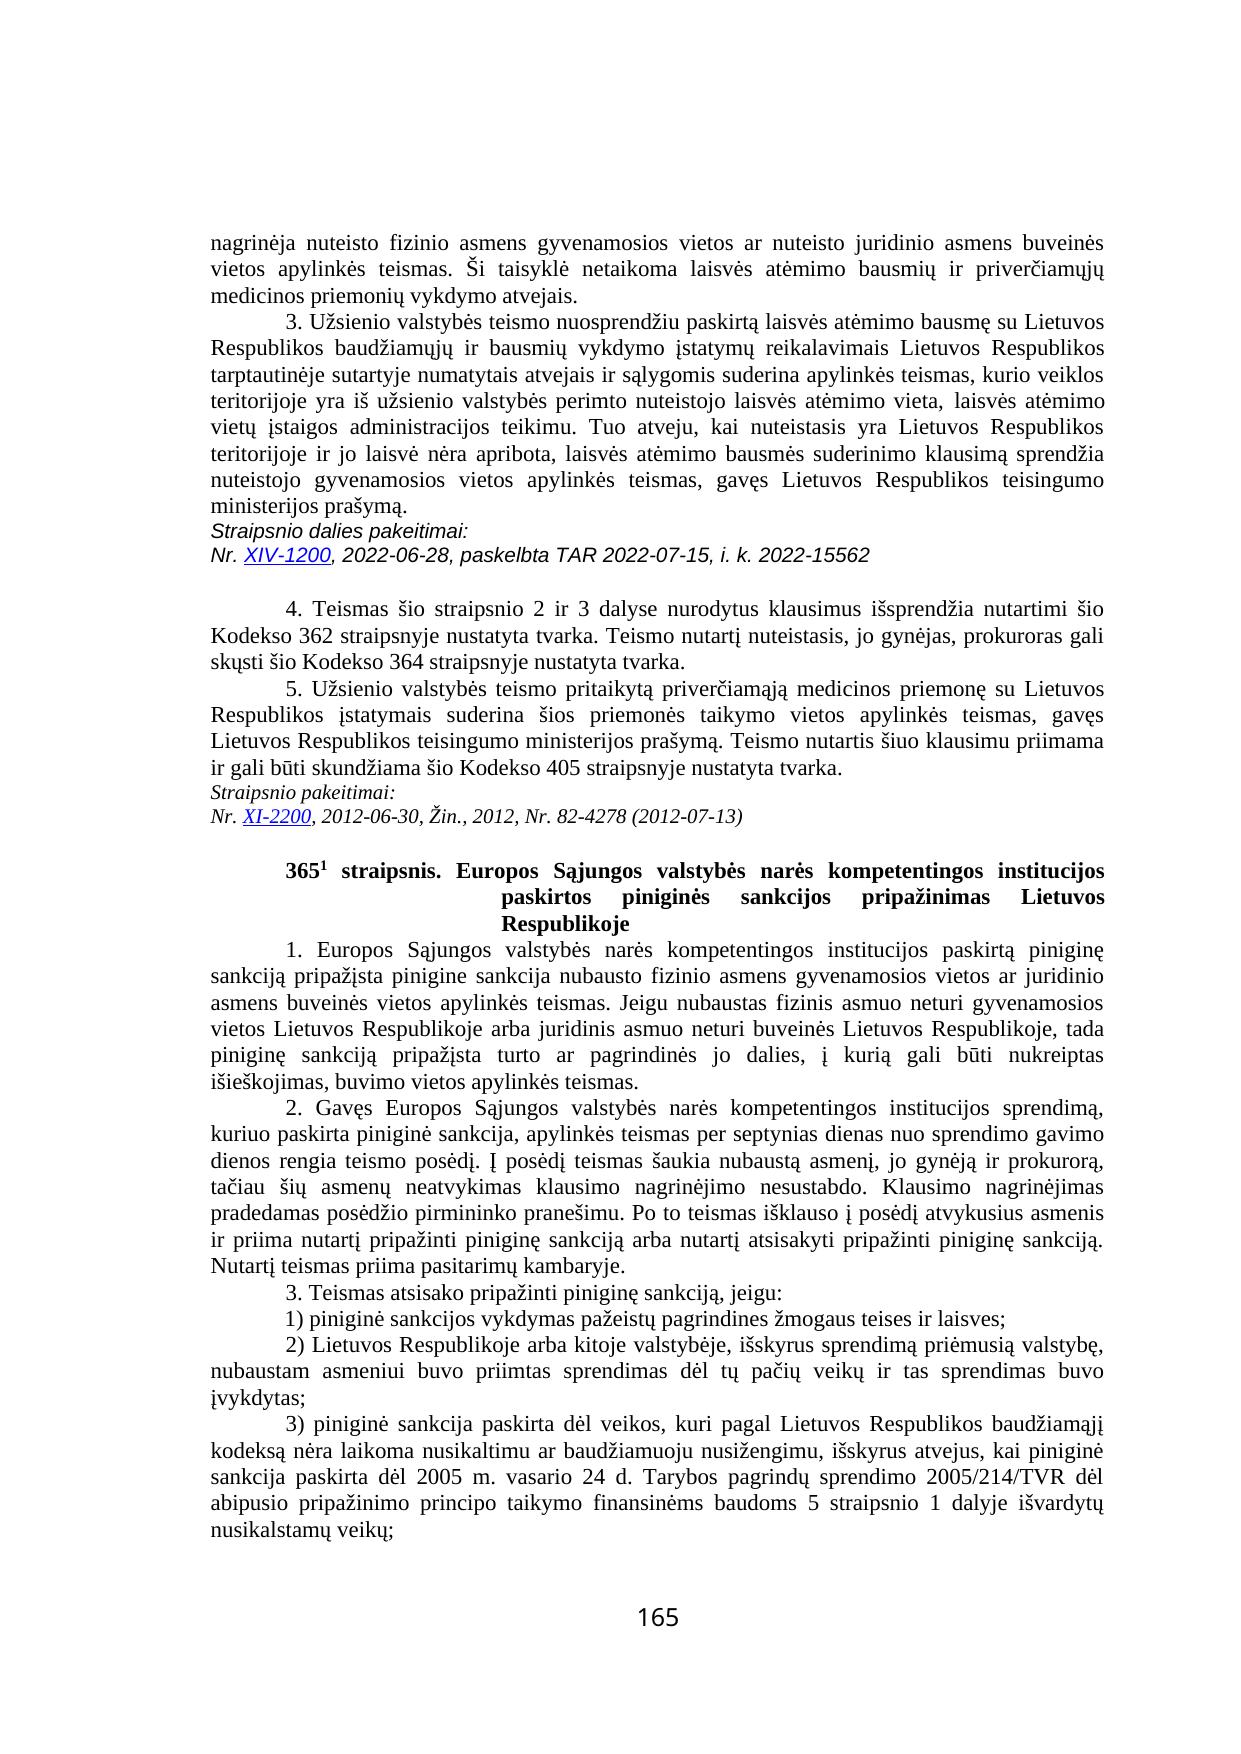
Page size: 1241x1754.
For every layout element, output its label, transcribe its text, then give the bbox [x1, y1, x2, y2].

text Nr. XI-2200, 2012-06-30, Žin., 2012, Nr. 82-4278 (2012-07-13) [210, 804, 1105, 828]
text 3. Užsienio valstybės teismo nuosprendžiu paskirtą laisvės atėmimo bausmę su Lietuvos Respublikos baudžiamųjų ir bausmių vykdymo įstatymų reikalavimais Lietuvos Respublikos tarptautinėje sutartyje numatytais atvejais ir sąlygomis suderina apylinkės teismas, kurio veiklos teritorijoje yra iš užsienio valstybės perimto nuteistojo laisvės atėmimo vieta, laisvės atėmimo vietų įstaigos administracijos teikimu. Tuo atveju, kai nuteistasis yra Lietuvos Respublikos teritorijoje ir jo laisvė nėra apribota, laisvės atėmimo bausmės suderinimo klausimą sprendžia nuteistojo gyvenamosios vietos apylinkės teismas, gavęs Lietuvos Respublikos teisingumo ministerijos prašymą. [210, 308, 1105, 519]
text 4. Teismas šio straipsnio 2 ir 3 dalyse nurodytus klausimus išsprendžia nutartimi šio Kodekso 362 straipsnyje nustatyta tvarka. Teismo nutartį nuteistasis, jo gynėjas, prokuroras gali skųsti šio Kodekso 364 straipsnyje nustatyta tvarka. [210, 596, 1105, 674]
text 3651 straipsnis. Europos Sąjungos valstybės narės kompetentingos institucijos paskirtos piniginės sankcijos pripažinimas Lietuvos Respublikoje [285, 857, 1105, 936]
text 3. Teismas atsisako pripažinti piniginę sankciją, jeigu: [210, 1278, 1105, 1305]
text Nr. XIV-1200, 2022-06-28, paskelbta TAR 2022-07-15, i. k. 2022-15562 [210, 543, 1105, 567]
text 3) piniginė sankcija paskirta dėl veikos, kuri pagal Lietuvos Respublikos baudžiamąjį kodeksą nėra laikoma nusikaltimu ar baudžiamuoju nusižengimu, išskyrus atvejus, kai piniginė sankcija paskirta dėl 2005 m. vasario 24 d. Tarybos pagrindų sprendimo 2005/214/TVR dėl abipusio pripažinimo principo taikymo finansinėms baudoms 5 straipsnio 1 dalyje išvardytų nusikalstamų veikų; [210, 1410, 1105, 1542]
text 2. Gavęs Europos Sąjungos valstybės narės kompetentingos institucijos sprendimą, kuriuo paskirta piniginė sankcija, apylinkės teismas per septynias dienas nuo sprendimo gavimo dienos rengia teismo posėdį. Į posėdį teismas šaukia nubaustą asmenį, jo gynėją ir prokurorą, tačiau šių asmenų neatvykimas klausimo nagrinėjimo nesustabdo. Klausimo nagrinėjimas pradedamas posėdžio pirmininko pranešimu. Po to teismas išklauso į posėdį atvykusius asmenis ir priima nutartį pripažinti piniginę sankciją arba nutartį atsisakyti pripažinti piniginę sankciją. Nutartį teismas priima pasitarimų kambaryje. [210, 1094, 1105, 1278]
text 1) piniginė sankcijos vykdymas pažeistų pagrindines žmogaus teises ir laisves; [210, 1305, 1105, 1331]
text 1. Europos Sąjungos valstybės narės kompetentingos institucijos paskirtą piniginę sankciją pripažįsta pinigine sankcija nubausto fizinio asmens gyvenamosios vietos ar juridinio asmens buveinės vietos apylinkės teismas. Jeigu nubaustas fizinis asmuo neturi gyvenamosios vietos Lietuvos Respublikoje arba juridinis asmuo neturi buveinės Lietuvos Respublikoje, tada piniginę sankciją pripažįsta turto ar pagrindinės jo dalies, į kurią gali būti nukreiptas išieškojimas, buvimo vietos apylinkės teismas. [210, 936, 1105, 1094]
text nagrinėja nuteisto fizinio asmens gyvenamosios vietos ar nuteisto juridinio asmens buveinės vietos apylinkės teismas. Ši taisyklė netaikoma laisvės atėmimo bausmių ir priverčiamųjų medicinos priemonių vykdymo atvejais. [210, 229, 1105, 308]
text 2) Lietuvos Respublikoje arba kitoje valstybėje, išskyrus sprendimą priėmusią valstybę, nubaustam asmeniui buvo priimtas sprendimas dėl tų pačių veikų ir tas sprendimas buvo įvykdytas; [210, 1331, 1105, 1410]
text Straipsnio pakeitimai: [210, 780, 1105, 804]
text Straipsnio dalies pakeitimai: [210, 519, 1105, 543]
text 5. Užsienio valstybės teismo pritaikytą priverčiamąją medicinos priemonę su Lietuvos Respublikos įstatymais suderina šios priemonės taikymo vietos apylinkės teismas, gavęs Lietuvos Respublikos teisingumo ministerijos prašymą. Teismo nutartis šiuo klausimu priimama ir gali būti skundžiama šio Kodekso 405 straipsnyje nustatyta tvarka. [210, 674, 1105, 780]
